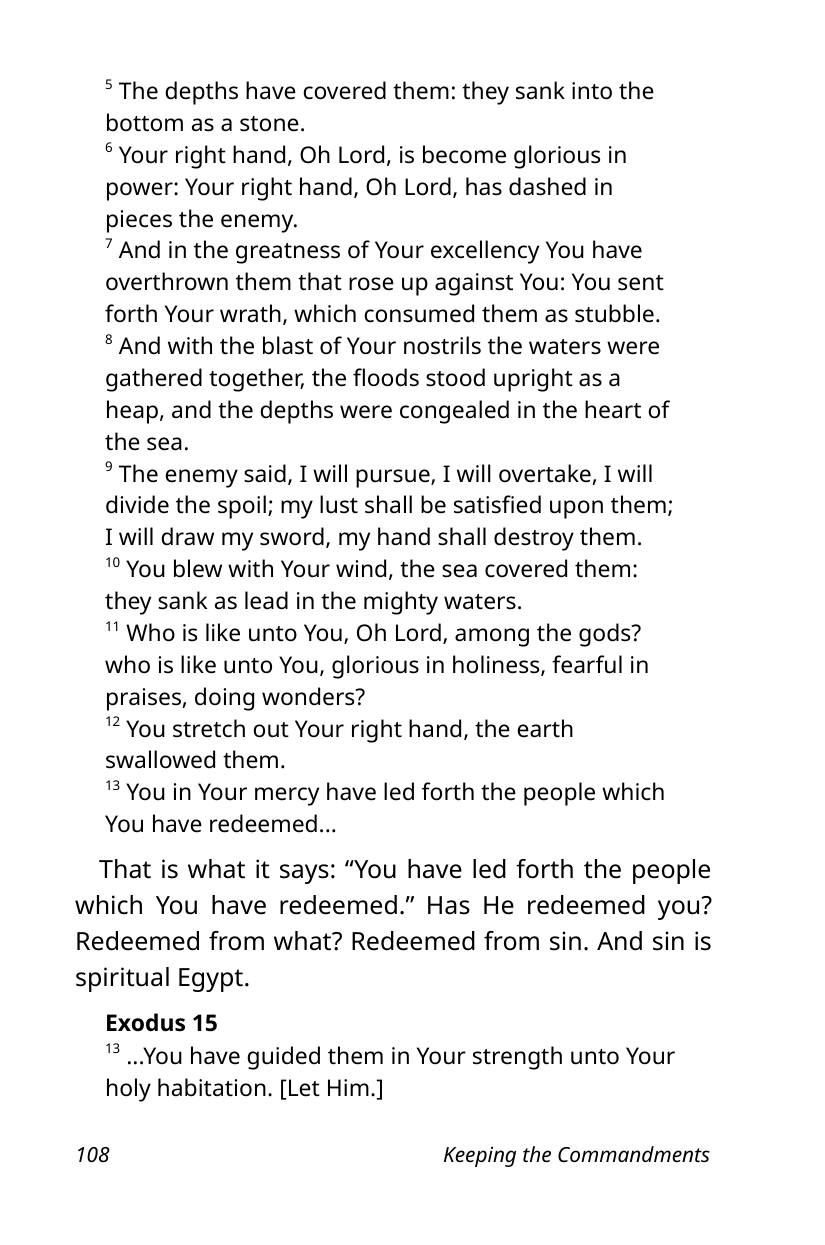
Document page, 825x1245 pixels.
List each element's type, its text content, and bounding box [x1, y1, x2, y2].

text 13 You in Your mercy have led forth the people which You have redeemed... [105, 776, 682, 839]
text 10 You blew with Your wind, the sea covered them: they sank as lead in the mighty waters. [105, 553, 682, 616]
text 13 ...You have guided them in Your strength unto Your holy habitation. [Let Him.] [105, 1039, 682, 1103]
text 7 And in the greatness of Your excellency You have overthrown them that rose up against You: You sent forth Your wrath, which consumed them as stubble. [105, 234, 682, 329]
text Exodus 15 [105, 1007, 712, 1038]
text 12 You stretch out Your right hand, the earth swallowed them. [105, 712, 682, 776]
text 8 And with the blast of Your nostrils the waters were gathered together, the floods stood upright as a heap, and the depths were congealed in the heart of the sea. [105, 330, 682, 457]
text 6 Your right hand, Oh Lord, is become glorious in power: Your right hand, Oh Lord, has dashed in pieces the enemy. [105, 139, 682, 234]
text 5 The depths have covered them: they sank into the bottom as a stone. [105, 75, 682, 138]
text That is what it says: “You have led forth the people which You have redeemed.” Has He redeemed you? Redeemed from what? Redeemed from sin. And sin is spiritual Egypt. [75, 852, 712, 993]
text 9 The enemy said, I will pursue, I will overtake, I will divide the spoil; my lust shall be satisfied upon them; I will draw my sword, my hand shall destroy them. [105, 457, 682, 552]
text 11 Who is like unto You, Oh Lord, among the gods? who is like unto You, glorious in holiness, fearful in praises, doing wonders? [105, 617, 682, 712]
